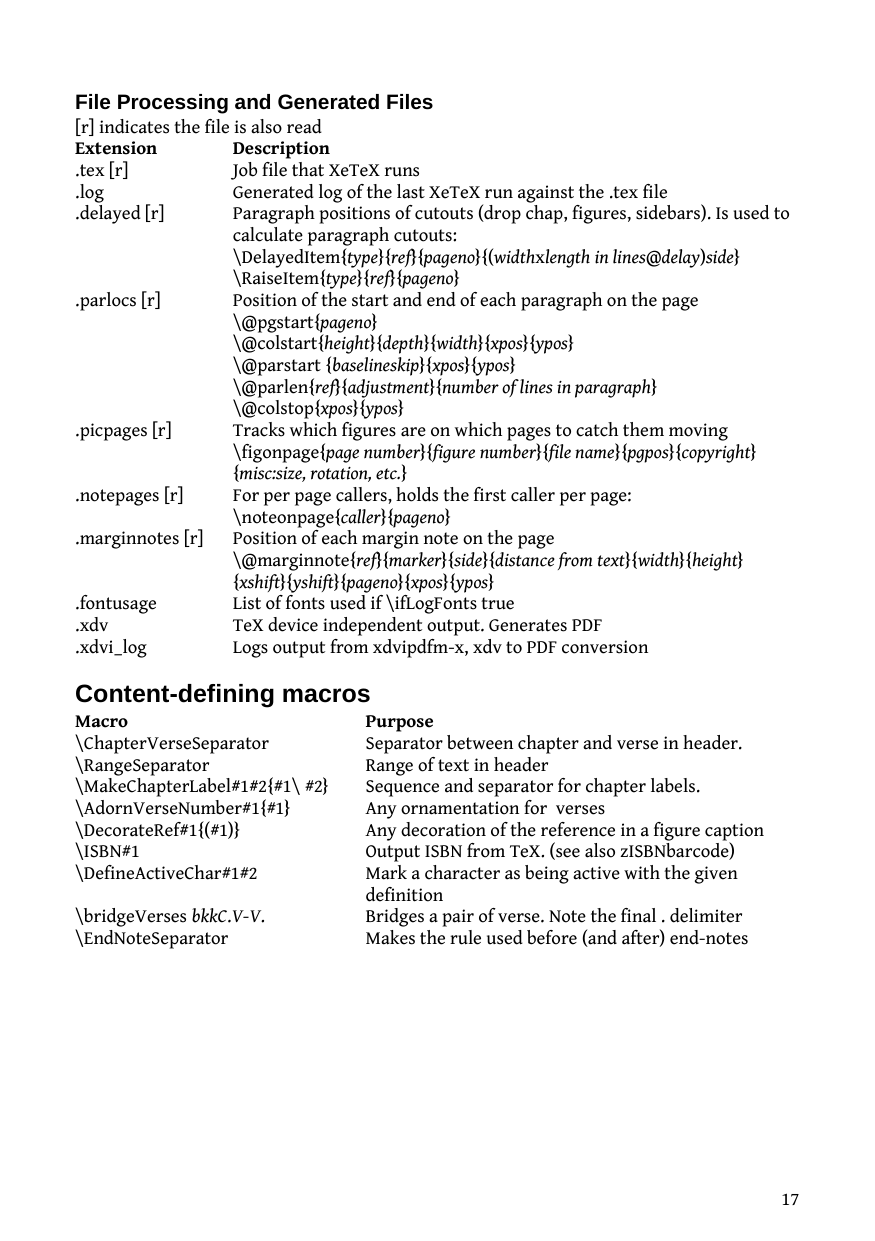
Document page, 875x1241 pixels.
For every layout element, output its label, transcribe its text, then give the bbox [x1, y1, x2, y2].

table_cell .tex [r] [75, 160, 233, 182]
table_cell .picpages [r] [75, 420, 233, 485]
table_cell Mark a character as being active with the given definition [365, 863, 796, 906]
table_cell .xdv [75, 615, 233, 637]
table_cell Generated log of the last XeTeX run against the .tex file [233, 182, 797, 203]
table_cell \bridgeVerses bkkC.V-V. [75, 906, 365, 928]
table_cell .xdvi_log [75, 637, 233, 658]
table_cell \ChapterVerseSeparator [75, 733, 365, 754]
table_cell \MakeChapterLabel#1#2{#1\ #2} [75, 776, 365, 798]
table_cell Any decoration of the reference in a figure caption [365, 820, 796, 841]
table_cell Tracks which figures are on which pages to catch them moving \figonpage{page number}{figure number}{file name}{pgpos}{copyright}{misc:size, rotation, etc.} [233, 420, 797, 485]
text [r] indicates the file is also read [75, 117, 799, 138]
table_cell Any ornamentation for verses [365, 798, 796, 819]
subtitle File Processing and Generated Files [75, 89, 799, 113]
table_cell .delayed [r] [75, 204, 233, 290]
table_cell Sequence and separator for chapter labels. [365, 776, 796, 798]
table_cell \DefineActiveChar#1#2 [75, 863, 365, 906]
table_cell List of fonts used if \ifLogFonts true [233, 594, 797, 615]
table_cell TeX device independent output. Generates PDF [233, 615, 797, 637]
table_cell \AdornVerseNumber#1{#1} [75, 798, 365, 819]
table_cell .log [75, 182, 233, 203]
table_cell .notepages [r] [75, 485, 233, 528]
table_header Purpose [365, 711, 796, 733]
table_cell Position of each margin note on the page \@marginnote{ref}{marker}{side}{distance from text}{width}{height}{xshift}{yshift}{pageno}{xpos}{ypos} [233, 529, 797, 593]
table_cell Makes the rule used before (and after) end-notes [365, 928, 796, 949]
table_cell .fontusage [75, 594, 233, 615]
table_cell Paragraph positions of cutouts (drop chap, figures, sidebars). Is used to calculate paragraph cutouts: \DelayedItem{type}{ref}{pageno}{(widthxlength in lines@delay)side} \RaiseItem{type}{ref}{pageno} [233, 204, 797, 290]
table_cell Position of the start and end of each paragraph on the page \@pgstart{pageno} \@colstart{height}{depth}{width}{xpos}{ypos} \@parstart {baselineskip}{xpos}{ypos} \@parlen{ref}{adjustment}{number of lines in paragraph} \@colstop{xpos}{ypos} [233, 290, 797, 420]
table_cell .marginnotes [r] [75, 529, 233, 593]
table_cell Output ISBN from TeX. (see also zISBNbarcode) [365, 841, 796, 863]
table_cell Separator between chapter and verse in header. [365, 733, 796, 754]
table_header Macro [75, 711, 365, 733]
table_cell \EndNoteSeparator [75, 928, 365, 949]
table_cell Job file that XeTeX runs [233, 160, 797, 182]
table_cell Bridges a pair of verse. Note the final . delimiter [365, 906, 796, 928]
table_cell Range of text in header [365, 755, 796, 776]
table_cell Logs output from xdvipdfm-x, xdv to PDF conversion [233, 637, 797, 658]
table_cell \RangeSeparator [75, 755, 365, 776]
subtitle Content-defining macros [75, 679, 799, 708]
table_header Extension [75, 139, 233, 160]
table_cell \ISBN#1 [75, 841, 365, 863]
table_header Description [233, 139, 797, 160]
table_cell .parlocs [r] [75, 290, 233, 420]
table_cell \DecorateRef#1{(#1)} [75, 820, 365, 841]
table_cell For per page callers, holds the first caller per page: \noteonpage{caller}{pageno} [233, 485, 797, 528]
